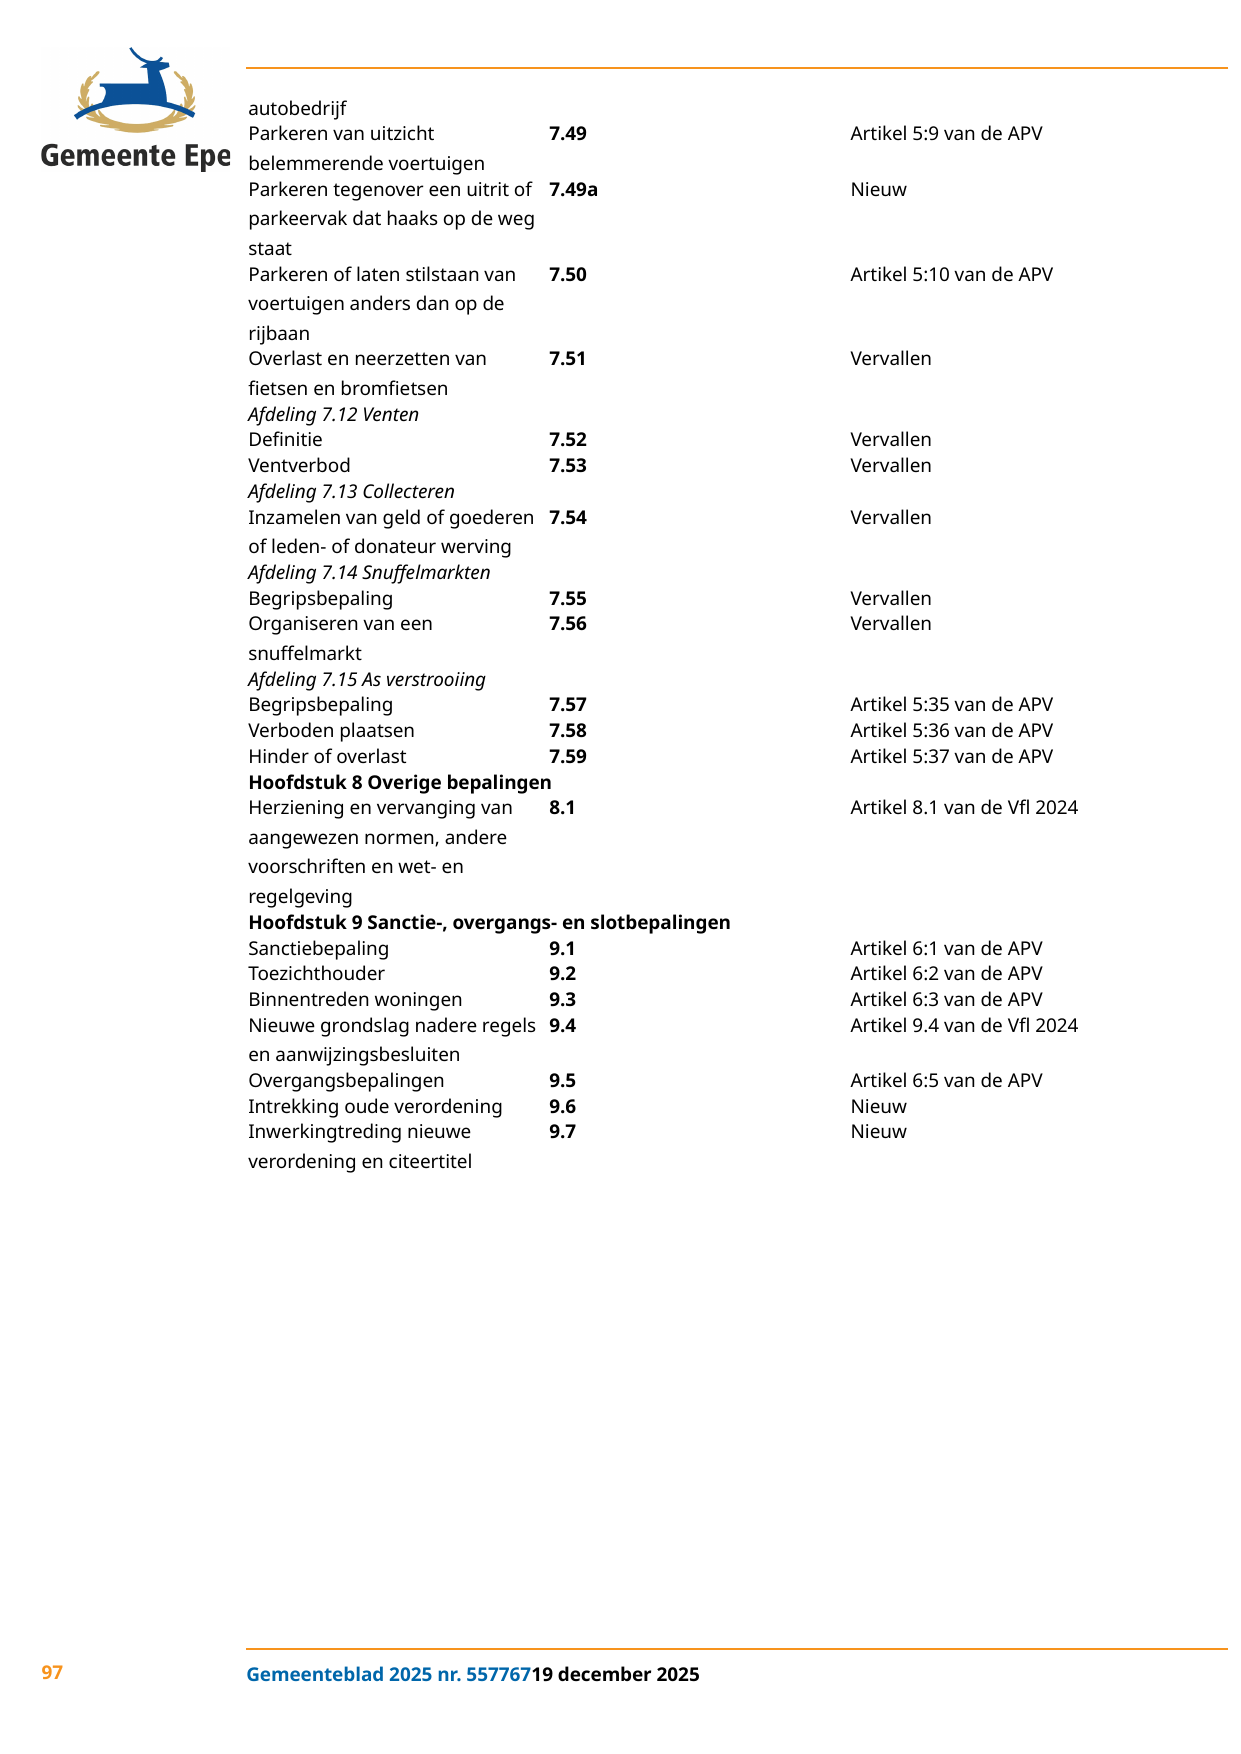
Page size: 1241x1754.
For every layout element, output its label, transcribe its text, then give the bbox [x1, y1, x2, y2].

table_cell Ventverbod [248, 453, 549, 478]
table_cell 7.55 [549, 585, 850, 611]
table_cell Organiseren van een snuffelmarkt [248, 611, 549, 666]
table_cell Parkeren van uitzicht belemmerende voertuigen [248, 121, 549, 176]
table_cell 9.2 [549, 961, 850, 986]
table_cell Vervallen [850, 427, 1152, 452]
table_cell Artikel 8.1 van de Vfl 2024 [850, 795, 1152, 909]
table_cell 9.4 [549, 1012, 850, 1067]
table_cell Begripsbepaling [248, 692, 549, 717]
table_cell Vervallen [850, 346, 1152, 401]
table_cell Artikel 5:35 van de APV [850, 692, 1152, 717]
table_cell Vervallen [850, 453, 1152, 478]
table_cell Inzamelen van geld of goederen of leden- of donateur werving [248, 504, 549, 559]
table_cell Definitie [248, 427, 549, 452]
table_cell [850, 95, 1152, 121]
table_cell 8.1 [549, 795, 850, 909]
table_cell 7.52 [549, 427, 850, 452]
table_cell 7.56 [549, 611, 850, 666]
table_cell Artikel 6:3 van de APV [850, 986, 1152, 1012]
table_cell Inwerkingtreding nieuwe verordening en citeertitel [248, 1119, 549, 1174]
table_cell Hinder of overlast [248, 743, 549, 769]
table_cell 7.57 [549, 692, 850, 717]
table_cell 7.54 [549, 504, 850, 559]
table_cell 9.6 [549, 1093, 850, 1119]
table_cell 9.1 [549, 935, 850, 961]
table_cell Binnentreden woningen [248, 986, 549, 1012]
table_cell Nieuwe grondslag nadere regels en aanwijzingsbesluiten [248, 1012, 549, 1067]
table_cell Hoofdstuk 9 Sanctie-, overgangs- en slotbepalingen [248, 909, 1152, 935]
table_cell 7.59 [549, 743, 850, 769]
table_cell 9.7 [549, 1119, 850, 1174]
table_cell Afdeling 7.14 Snuffelmarkten [248, 559, 1152, 585]
table_cell Afdeling 7.12 Venten [248, 401, 1152, 427]
table_cell Artikel 6:5 van de APV [850, 1067, 1152, 1093]
table_cell Artikel 5:9 van de APV [850, 121, 1152, 176]
table_cell Overlast en neerzetten van fietsen en bromfietsen [248, 346, 549, 401]
table_cell Afdeling 7.13 Collecteren [248, 478, 1152, 504]
table_cell Afdeling 7.15 As verstrooiing [248, 666, 1152, 692]
table_cell Artikel 6:1 van de APV [850, 935, 1152, 961]
table_cell [549, 95, 850, 121]
table_cell Herziening en vervanging van aangewezen normen, andere voorschriften en wet- en regelgeving [248, 795, 549, 909]
table_cell Artikel 6:2 van de APV [850, 961, 1152, 986]
table_cell Toezichthouder [248, 961, 549, 986]
table_cell Vervallen [850, 585, 1152, 611]
table_cell 9.5 [549, 1067, 850, 1093]
table_cell 9.3 [549, 986, 850, 1012]
table_cell Artikel 5:36 van de APV [850, 718, 1152, 743]
table_cell Nieuw [850, 1119, 1152, 1174]
table_cell Artikel 5:37 van de APV [850, 743, 1152, 769]
table_cell Vervallen [850, 504, 1152, 559]
table_cell 7.58 [549, 718, 850, 743]
picture [41, 47, 231, 172]
table_cell 7.49 [549, 121, 850, 176]
table_cell Sanctiebepaling [248, 935, 549, 961]
table_cell Nieuw [850, 1093, 1152, 1119]
table_cell Artikel 5:10 van de APV [850, 261, 1152, 346]
table_cell Intrekking oude verordening [248, 1093, 549, 1119]
table_cell Verboden plaatsen [248, 718, 549, 743]
table_cell Nieuw [850, 176, 1152, 261]
table_cell 7.49a [549, 176, 850, 261]
table_cell 7.51 [549, 346, 850, 401]
table_cell autobedrijf [248, 95, 549, 121]
table_cell Vervallen [850, 611, 1152, 666]
table_cell Parkeren of laten stilstaan van voertuigen anders dan op de rijbaan [248, 261, 549, 346]
table_cell 7.53 [549, 453, 850, 478]
table_cell Artikel 9.4 van de Vfl 2024 [850, 1012, 1152, 1067]
table_cell Begripsbepaling [248, 585, 549, 611]
table_cell 7.50 [549, 261, 850, 346]
table_cell Overgangsbepalingen [248, 1067, 549, 1093]
table_cell Parkeren tegenover een uitrit of parkeervak dat haaks op de weg staat [248, 176, 549, 261]
table_cell Hoofdstuk 8 Overige bepalingen [248, 769, 1152, 794]
